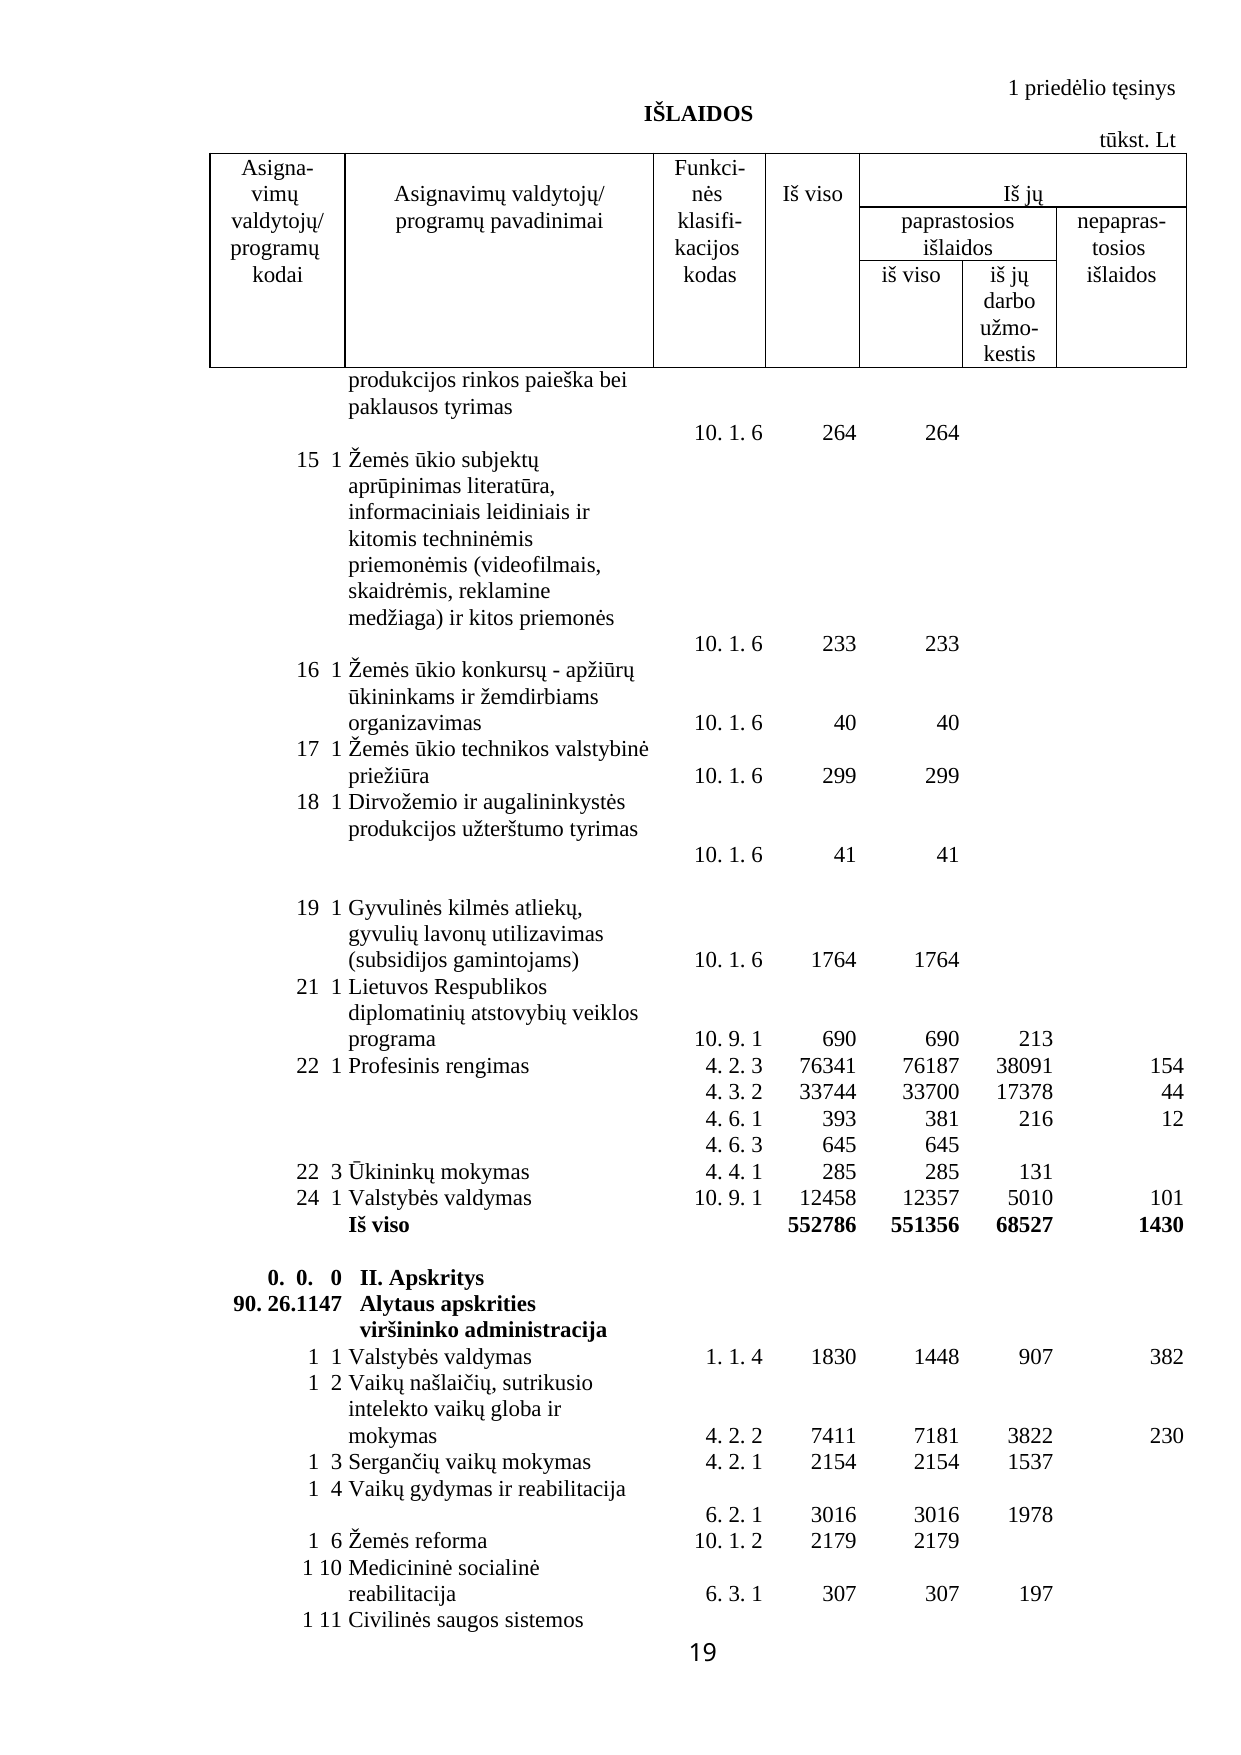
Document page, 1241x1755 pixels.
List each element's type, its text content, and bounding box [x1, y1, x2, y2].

table_cell [210, 368, 215, 446]
table_cell [1056, 656, 1187, 736]
table_cell [963, 656, 1056, 736]
table_cell [210, 1052, 215, 1078]
table_cell 299 [766, 736, 859, 788]
table_cell Žemės ūkio technikos valstybinė priežiūra [345, 736, 654, 788]
table_cell 41 [860, 788, 962, 867]
table_cell [1056, 1237, 1187, 1263]
table_cell [210, 1528, 215, 1554]
table_cell 1537 [963, 1448, 1056, 1475]
table_cell 645 [860, 1131, 962, 1158]
table_cell Dirvožemio ir augalininkystės produkcijos užterštumo tyrimas [345, 788, 654, 867]
table_cell Alytaus apskrities viršininko administracija [345, 1290, 654, 1343]
table_cell 10. 1. 6 [654, 736, 766, 788]
table_cell [1056, 1264, 1187, 1290]
table_cell 4. 2. 1 [654, 1448, 766, 1475]
table_cell 12458 [766, 1184, 859, 1211]
table_cell 690 [766, 973, 859, 1052]
table_cell [766, 1607, 859, 1633]
table_cell [766, 867, 859, 894]
table_cell [766, 1290, 859, 1343]
table_cell valdytojų/programų [211, 206, 344, 260]
table_cell Funkci-nės [654, 154, 765, 206]
table_cell [215, 1078, 345, 1105]
table_cell 381 [860, 1105, 962, 1131]
table_cell [1056, 788, 1187, 867]
table_cell 44 [1056, 1078, 1187, 1105]
table_cell 4. 4. 1 [654, 1158, 766, 1184]
table_cell [210, 1369, 215, 1448]
table_cell [766, 206, 859, 260]
table_cell Vaikų gydymas ir reabilitacija [345, 1475, 654, 1527]
table_cell [210, 1184, 215, 1211]
table_cell Gyvulinės kilmės atliekų, gyvulių lavonų utilizavimas (subsidijos gamintojams) [345, 894, 654, 973]
table_cell [346, 260, 653, 367]
table_cell 10. 1. 6 [654, 894, 766, 973]
table_cell 68527 [963, 1211, 1056, 1237]
table_cell 4. 2. 2 [654, 1369, 766, 1448]
table_cell produkcijos rinkos paieška bei paklausos tyrimas [345, 368, 654, 446]
table_cell 154 [1056, 1052, 1187, 1078]
table_cell 24 1 [215, 1184, 345, 1211]
table_cell 41 [766, 788, 859, 867]
table_cell tūkst. Lt [210, 126, 1187, 153]
table_cell [963, 1264, 1056, 1290]
table_cell [345, 1131, 654, 1158]
table_cell 22 3 [215, 1158, 345, 1184]
table_cell [654, 1237, 766, 1263]
table_cell [1056, 368, 1187, 446]
table_cell 1 11 [215, 1607, 345, 1633]
table_cell Asigna-vimų [211, 154, 344, 206]
table_cell [215, 1237, 345, 1263]
table_cell [860, 1290, 962, 1343]
table_cell [345, 867, 350, 894]
table_cell [963, 1528, 1056, 1554]
table_cell [654, 1290, 766, 1343]
table_cell II. Apskritys [345, 1264, 654, 1290]
table_cell 233 [766, 446, 859, 656]
table_cell Valstybės valdymas [345, 1343, 654, 1369]
table_cell [963, 368, 1056, 446]
table_cell 197 [963, 1554, 1056, 1607]
table_cell 285 [860, 1158, 962, 1184]
table_cell [210, 1554, 215, 1607]
table_cell 213 [963, 973, 1056, 1052]
table_cell [210, 867, 215, 894]
table_cell [1056, 894, 1187, 973]
table_cell [860, 867, 962, 894]
table_cell 264 [766, 368, 859, 446]
table_cell 6. 3. 1 [654, 1554, 766, 1607]
table_cell 4. 6. 3 [654, 1131, 766, 1158]
table_cell [210, 1105, 215, 1131]
table_cell 38091 [963, 1052, 1056, 1078]
table_cell 4. 2. 3 [654, 1052, 766, 1078]
table_cell Lietuvos Respublikos diplomatinių atstovybių veiklos programa [345, 973, 654, 1052]
table_cell paprastosios išlaidos [860, 208, 1056, 260]
table_cell [1056, 736, 1187, 788]
table_cell [1056, 1528, 1187, 1554]
table_cell iš viso [860, 261, 962, 367]
table_cell [345, 1237, 654, 1263]
table_cell 3016 [860, 1475, 962, 1527]
table_cell 233 [860, 446, 962, 656]
table_cell 18 1 [215, 788, 345, 867]
table_cell 7181 [860, 1369, 962, 1448]
table_cell Išlaidos [210, 100, 1187, 126]
table_cell nepapras-tosios [1057, 208, 1186, 260]
table_cell 1 10 [215, 1554, 345, 1607]
table_cell 382 [1056, 1343, 1187, 1369]
table_cell 307 [860, 1554, 962, 1607]
table_cell 33700 [860, 1078, 962, 1105]
table_cell [215, 1131, 345, 1158]
table_cell 0. 0. 0 [215, 1264, 345, 1290]
table_cell [345, 1078, 654, 1105]
table_cell [654, 1607, 766, 1633]
table_cell 3822 [963, 1369, 1056, 1448]
table_cell [210, 446, 215, 656]
table_cell 1. 1. 4 [654, 1343, 766, 1369]
table_cell [963, 446, 1056, 656]
table_cell kodas [654, 260, 765, 367]
table_cell [210, 1158, 215, 1184]
table_cell 216 [963, 1105, 1056, 1131]
table_cell 2154 [860, 1448, 962, 1475]
table_cell [963, 788, 1056, 867]
table_cell 22 1 [215, 1052, 345, 1078]
table_cell 21 1 [215, 973, 345, 1052]
table_cell [963, 1131, 1056, 1158]
table_cell 16 1 [215, 656, 345, 736]
table_cell [210, 1475, 215, 1527]
table_cell 1764 [766, 894, 859, 973]
table_cell 17378 [963, 1078, 1056, 1105]
table_cell 6. 2. 1 [654, 1475, 766, 1527]
table_cell 4. 3. 2 [654, 1078, 766, 1105]
table_cell Medicininė socialinė reabilitacija [345, 1554, 654, 1607]
table_cell [215, 368, 345, 446]
table_cell [345, 1105, 654, 1131]
table_cell [963, 736, 1056, 788]
table_cell 5010 [963, 1184, 1056, 1211]
table_cell iš jų darbo užmo-kestis [963, 261, 1056, 367]
table_cell Civilinės saugos sistemos [345, 1607, 654, 1633]
table_cell Iš jų [860, 154, 1186, 206]
table_cell Vaikų našlaičių, sutrikusio intelekto vaikų globa ir mokymas [345, 1369, 654, 1448]
table_cell 264 [860, 368, 962, 446]
table_cell [215, 1211, 345, 1237]
table_cell [766, 260, 859, 367]
table_cell 10. 9. 1 [654, 1184, 766, 1211]
table_cell Asignavimų valdytojų/ [346, 154, 653, 206]
table_cell [350, 867, 654, 894]
table_cell [210, 894, 215, 973]
table_cell 10. 1. 6 [654, 368, 766, 446]
table_cell [1056, 1475, 1187, 1527]
table_cell klasifi-kacijos [654, 206, 765, 260]
table_cell 15 1 [215, 446, 345, 656]
table_cell Sergančių vaikų mokymas [345, 1448, 654, 1475]
table_cell 2179 [860, 1528, 962, 1554]
table_cell [210, 1343, 215, 1369]
table_cell [1056, 1554, 1187, 1607]
table_cell 101 [1056, 1184, 1187, 1211]
table_cell [210, 1237, 215, 1263]
table_cell [210, 1211, 215, 1237]
table_cell [1056, 1290, 1187, 1343]
table_cell išlaidos [1057, 260, 1186, 367]
table_cell Žemės reforma [345, 1528, 654, 1554]
table_cell [860, 1607, 962, 1633]
table_cell 393 [766, 1105, 859, 1131]
table_cell 90. 26.1147 [215, 1290, 345, 1343]
table_cell 299 [860, 736, 962, 788]
table_cell 1 1 [215, 1343, 345, 1369]
table_cell 230 [1056, 1369, 1187, 1448]
table_cell 10. 1. 6 [654, 446, 766, 656]
table_cell [766, 1264, 859, 1290]
table_cell 12357 [860, 1184, 962, 1211]
table_cell [963, 1290, 1056, 1343]
table_cell 285 [766, 1158, 859, 1184]
table_cell 1 4 [215, 1475, 345, 1527]
table_cell programų pavadinimai [346, 206, 653, 260]
table_cell 7411 [766, 1369, 859, 1448]
table_cell Iš viso [766, 154, 859, 206]
table_cell [210, 1078, 215, 1105]
table_cell 551356 [860, 1211, 962, 1237]
table_cell Žemės ūkio konkursų - apžiūrų ūkininkams ir žemdirbiams organizavimas [345, 656, 654, 736]
table_cell 131 [963, 1158, 1056, 1184]
table_cell 907 [963, 1343, 1056, 1369]
table_header 1 priedėlio tęsinys [210, 74, 1187, 100]
table_cell 1448 [860, 1343, 962, 1369]
table_cell [1056, 1131, 1187, 1158]
table_cell [210, 1290, 215, 1343]
table_cell 1 2 [215, 1369, 345, 1448]
table_cell [210, 736, 215, 788]
table_cell [210, 656, 215, 736]
table_cell [1056, 1158, 1187, 1184]
table_cell 3016 [766, 1475, 859, 1527]
table_cell 1430 [1056, 1211, 1187, 1237]
table_cell Ūkininkų mokymas [345, 1158, 654, 1184]
table_cell 40 [860, 656, 962, 736]
table_cell [210, 788, 215, 867]
table_cell [654, 1264, 766, 1290]
table_cell 76187 [860, 1052, 962, 1078]
table_cell 10. 1. 6 [654, 656, 766, 736]
table_cell Valstybės valdymas [345, 1184, 654, 1211]
table_cell [215, 1105, 345, 1131]
table_cell Žemės ūkio subjektų aprūpinimas literatūra, informaciniais leidiniais ir kitomis techninėmis priemonėmis (videofilmais, skaidrėmis, reklamine medžiaga) ir kitos priemonės [345, 446, 654, 656]
table_cell [654, 867, 766, 894]
table_cell 10. 9. 1 [654, 973, 766, 1052]
table_cell 1978 [963, 1475, 1056, 1527]
table_cell 1 3 [215, 1448, 345, 1475]
table_cell [1056, 1448, 1187, 1475]
table_cell [210, 973, 215, 1052]
table_cell 1764 [860, 894, 962, 973]
table_cell [766, 1237, 859, 1263]
table_cell 690 [860, 973, 962, 1052]
table_cell [860, 1264, 962, 1290]
table_cell [210, 1448, 215, 1475]
table_cell 2179 [766, 1528, 859, 1554]
table_cell 307 [766, 1554, 859, 1607]
table_cell 17 1 [215, 736, 345, 788]
table_cell [860, 1237, 962, 1263]
table_cell [963, 894, 1056, 973]
table_cell [215, 867, 345, 894]
table_cell 4. 6. 1 [654, 1105, 766, 1131]
table_cell [210, 1131, 215, 1158]
table_cell 76341 [766, 1052, 859, 1078]
table_cell kodai [211, 260, 344, 367]
table_cell 552786 [766, 1211, 859, 1237]
table_cell 10. 1. 6 [654, 788, 766, 867]
table_cell [963, 1607, 1056, 1633]
table_cell [963, 1237, 1056, 1263]
table_cell 12 [1056, 1105, 1187, 1131]
table_cell 10. 1. 2 [654, 1528, 766, 1554]
table_cell [1056, 446, 1187, 656]
table_cell 33744 [766, 1078, 859, 1105]
table_cell [1056, 973, 1187, 1052]
table_cell Profesinis rengimas [345, 1052, 654, 1078]
table_cell Iš viso [345, 1211, 654, 1237]
table_cell [654, 1211, 766, 1237]
table_cell 19 1 [215, 894, 345, 973]
table_cell [210, 1264, 215, 1290]
table_cell 645 [766, 1131, 859, 1158]
table_cell [1056, 1607, 1187, 1633]
table_cell 1830 [766, 1343, 859, 1369]
table_cell 2154 [766, 1448, 859, 1475]
table_cell 1 6 [215, 1528, 345, 1554]
table_cell [210, 1607, 215, 1633]
table_cell 40 [766, 656, 859, 736]
